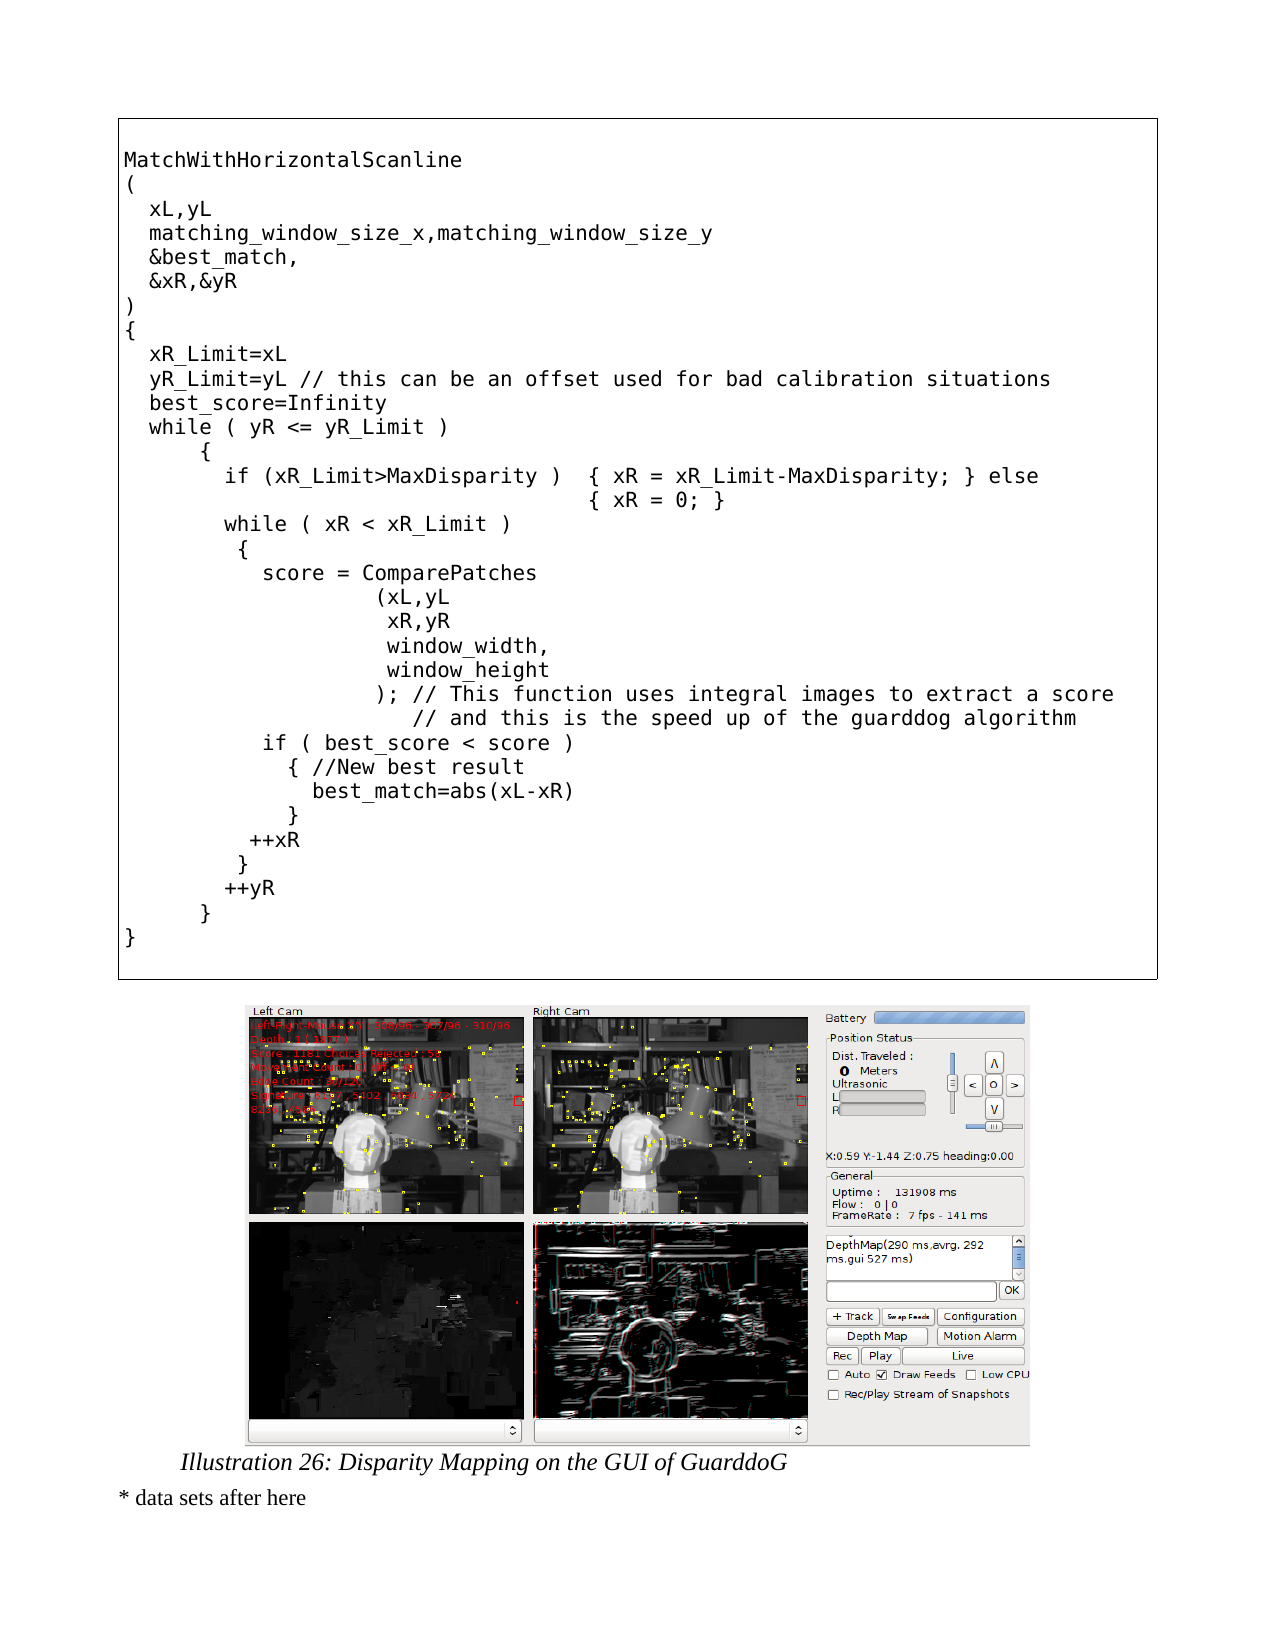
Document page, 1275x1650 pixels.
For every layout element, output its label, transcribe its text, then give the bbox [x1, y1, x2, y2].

table_header MatchWithHorizontalScanline ( xL,yL matching_window_size_x,matching_window_size_y &best_match, &xR,&yR ) { xR_Limit=xL yR_Limit=yL // this can be an offset used for bad calibration situations best_score=Infinity while ( yR <= yR_Limit ) { if (xR_Limit>MaxDisparity ) { xR = xR_Limit-MaxDisparity; } else { xR = 0; } while ( xR < xR_Limit ) { score = ComparePatches (xL,yL xR,yR window_width, window_height ); // This function uses integral images to extract a score // and this is the speed up of the guarddog algorithm if ( best_score < score ) { //New best result best_match=abs(xL-xR) } ++xR } ++yR } } [119, 119, 1157, 979]
picture [244, 1005, 1031, 1447]
text Illustration 26: Disparity Mapping on the GUI of GuarddoG [180, 1447, 1095, 1476]
text * data sets after here [118, 1447, 1157, 1511]
